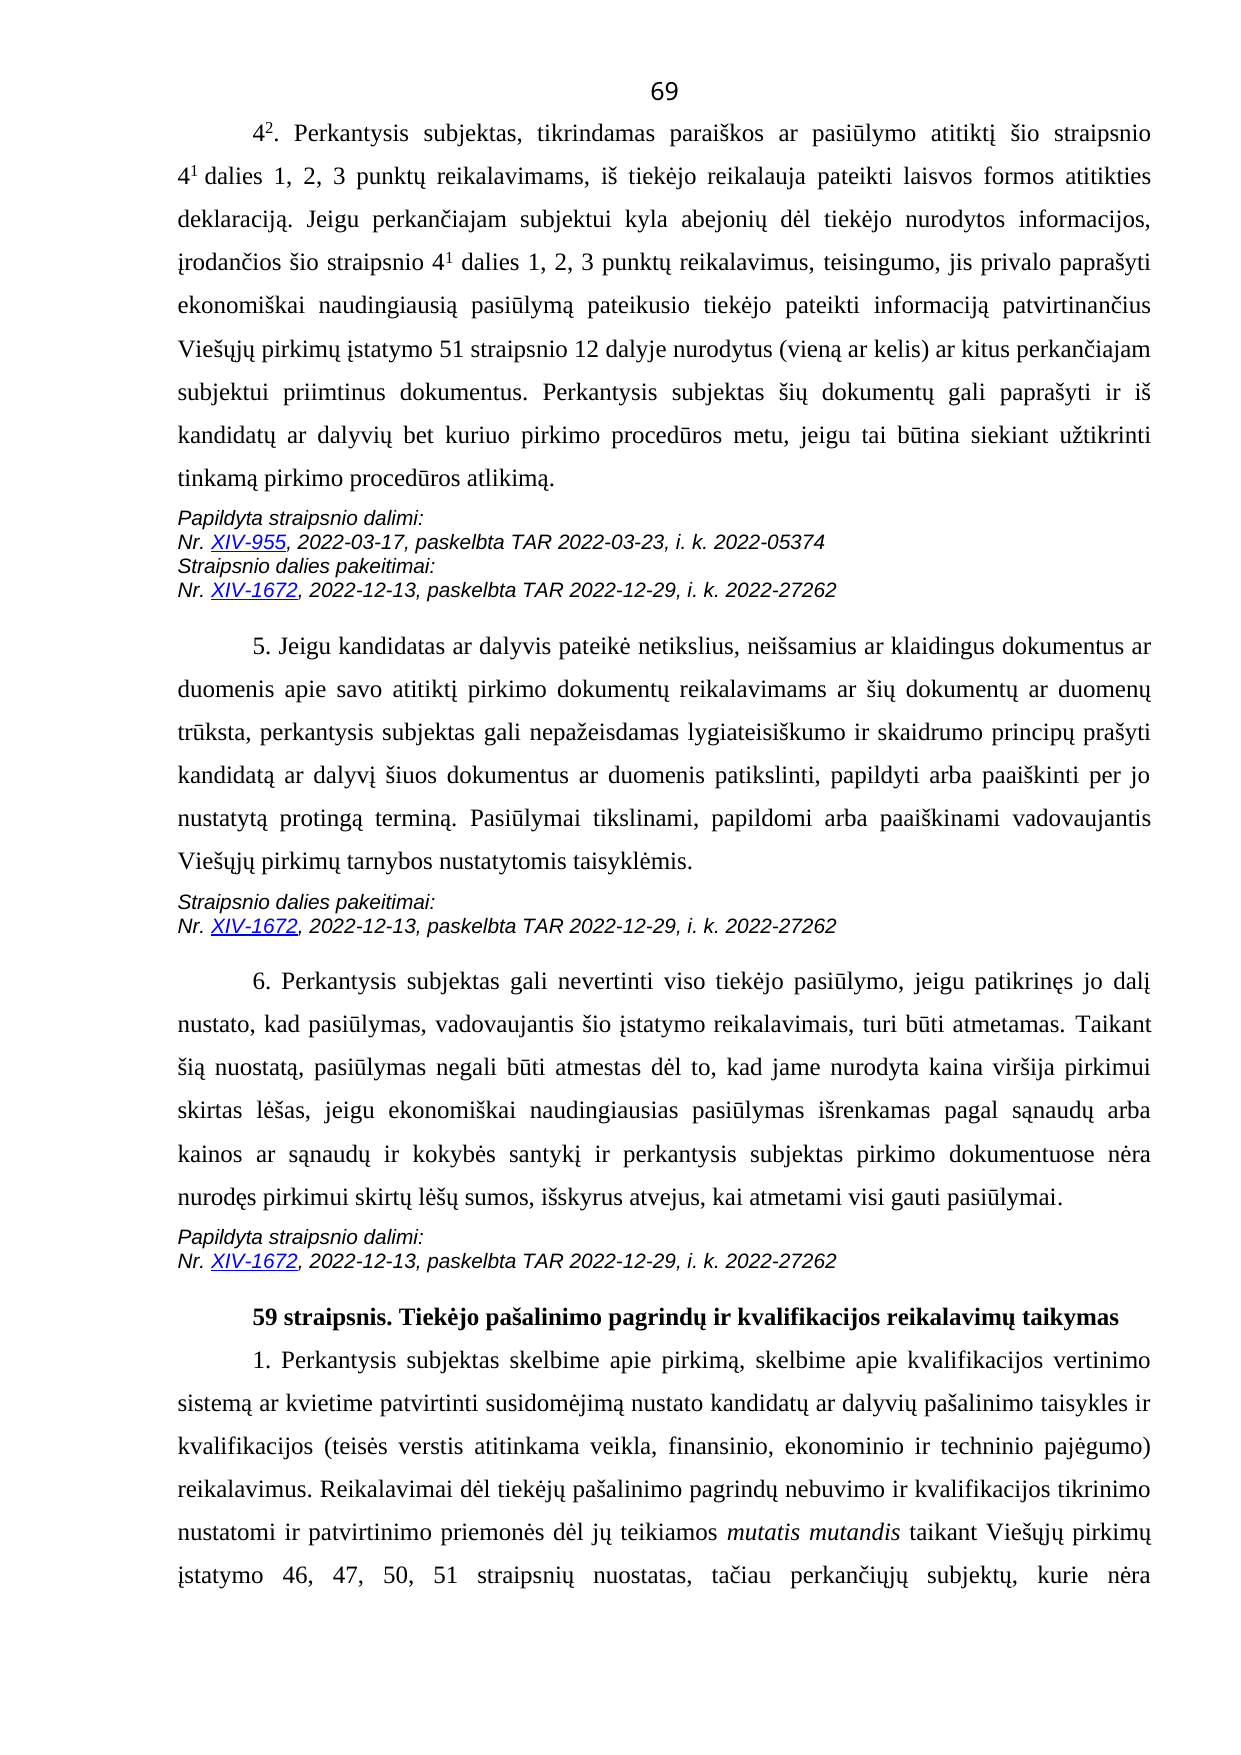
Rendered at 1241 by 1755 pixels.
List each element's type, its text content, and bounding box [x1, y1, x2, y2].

text Nr. XIV-1672, 2022-12-13, paskelbta TAR 2022-12-29, i. k. 2022-27262 [177, 913, 1152, 937]
text Nr. XIV-1672, 2022-12-13, paskelbta TAR 2022-12-29, i. k. 2022-27262 [177, 578, 1152, 602]
text Nr. XIV-955, 2022-03-17, paskelbta TAR 2022-03-23, i. k. 2022-05374 [177, 530, 1152, 554]
text Papildyta straipsnio dalimi: [177, 506, 1152, 530]
text Nr. XIV-1672, 2022-12-13, paskelbta TAR 2022-12-29, i. k. 2022-27262 [177, 1249, 1152, 1273]
text Straipsnio dalies pakeitimai: [177, 554, 1152, 578]
text 5. Jeigu kandidatas ar dalyvis pateikė netikslius, neišsamius ar klaidingus dokumentus ar duomenis apie savo atitiktį pirkimo dokumentų reikalavimams ar šių dokumentų ar duomenų trūksta, perkantysis subjektas gali nepažeisdamas lygiateisiškumo ir skaidrumo principų prašyti kandidatą ar dalyvį šiuos dokumentus ar duomenis patikslinti, papildyti arba paaiškinti per jo nustatytą protingą terminą. Pasiūlymai tikslinami, papildomi arba paaiškinami vadovaujantis Viešųjų pirkimų tarnybos nustatytomis taisyklėmis. [177, 631, 1152, 875]
text Papildyta straipsnio dalimi: [177, 1225, 1152, 1249]
text 59 straipsnis. Tiekėjo pašalinimo pagrindų ir kvalifikacijos reikalavimų taikymas [177, 1302, 1152, 1330]
text 6. Perkantysis subjektas gali nevertinti viso tiekėjo pasiūlymo, jeigu patikrinęs jo dalį nustato, kad pasiūlymas, vadovaujantis šio įstatymo reikalavimais, turi būti atmetamas. Taikant šią nuostatą, pasiūlymas negali būti atmestas dėl to, kad jame nurodyta kaina viršija pirkimui skirtas lėšas, jeigu ekonomiškai naudingiausias pasiūlymas išrenkamas pagal sąnaudų arba kainos ar sąnaudų ir kokybės santykį ir perkantysis subjektas pirkimo dokumentuose nėra nurodęs pirkimui skirtų lėšų sumos, išskyrus atvejus, kai atmetami visi gauti pasiūlymai. [177, 966, 1152, 1211]
text Straipsnio dalies pakeitimai: [177, 889, 1152, 913]
text 42. Perkantysis subjektas, tikrindamas paraiškos ar pasiūlymo atitiktį šio straipsnio 41 dalies 1, 2, 3 punktų reikalavimams, iš tiekėjo reikalauja pateikti laisvos formos atitikties deklaraciją. Jeigu perkančiajam subjektui kyla abejonių dėl tiekėjo nurodytos informacijos, įrodančios šio straipsnio 41 dalies 1, 2, 3 punktų reikalavimus, teisingumo, jis privalo paprašyti ekonomiškai naudingiausią pasiūlymą pateikusio tiekėjo pateikti informaciją patvirtinančius Viešųjų pirkimų įstatymo 51 straipsnio 12 dalyje nurodytus (vieną ar kelis) ar kitus perkančiajam subjektui priimtinus dokumentus. Perkantysis subjektas šių dokumentų gali paprašyti ir iš kandidatų ar dalyvių bet kuriuo pirkimo procedūros metu, jeigu tai būtina siekiant užtikrinti tinkamą pirkimo procedūros atlikimą. [177, 118, 1152, 492]
text 1. Perkantysis subjektas skelbime apie pirkimą, skelbime apie kvalifikacijos vertinimo sistemą ar kvietime patvirtinti susidomėjimą nustato kandidatų ar dalyvių pašalinimo taisykles ir kvalifikacijos (teisės verstis atitinkama veikla, finansinio, ekonominio ir techninio pajėgumo) reikalavimus. Reikalavimai dėl tiekėjų pašalinimo pagrindų nebuvimo ir kvalifikacijos tikrinimo nustatomi ir patvirtinimo priemonės dėl jų teikiamos mutatis mutandis taikant Viešųjų pirkimų įstatymo 46, 47, 50, 51 straipsnių nuostatas, tačiau perkančiųjų subjektų, kurie nėra [177, 1345, 1152, 1589]
